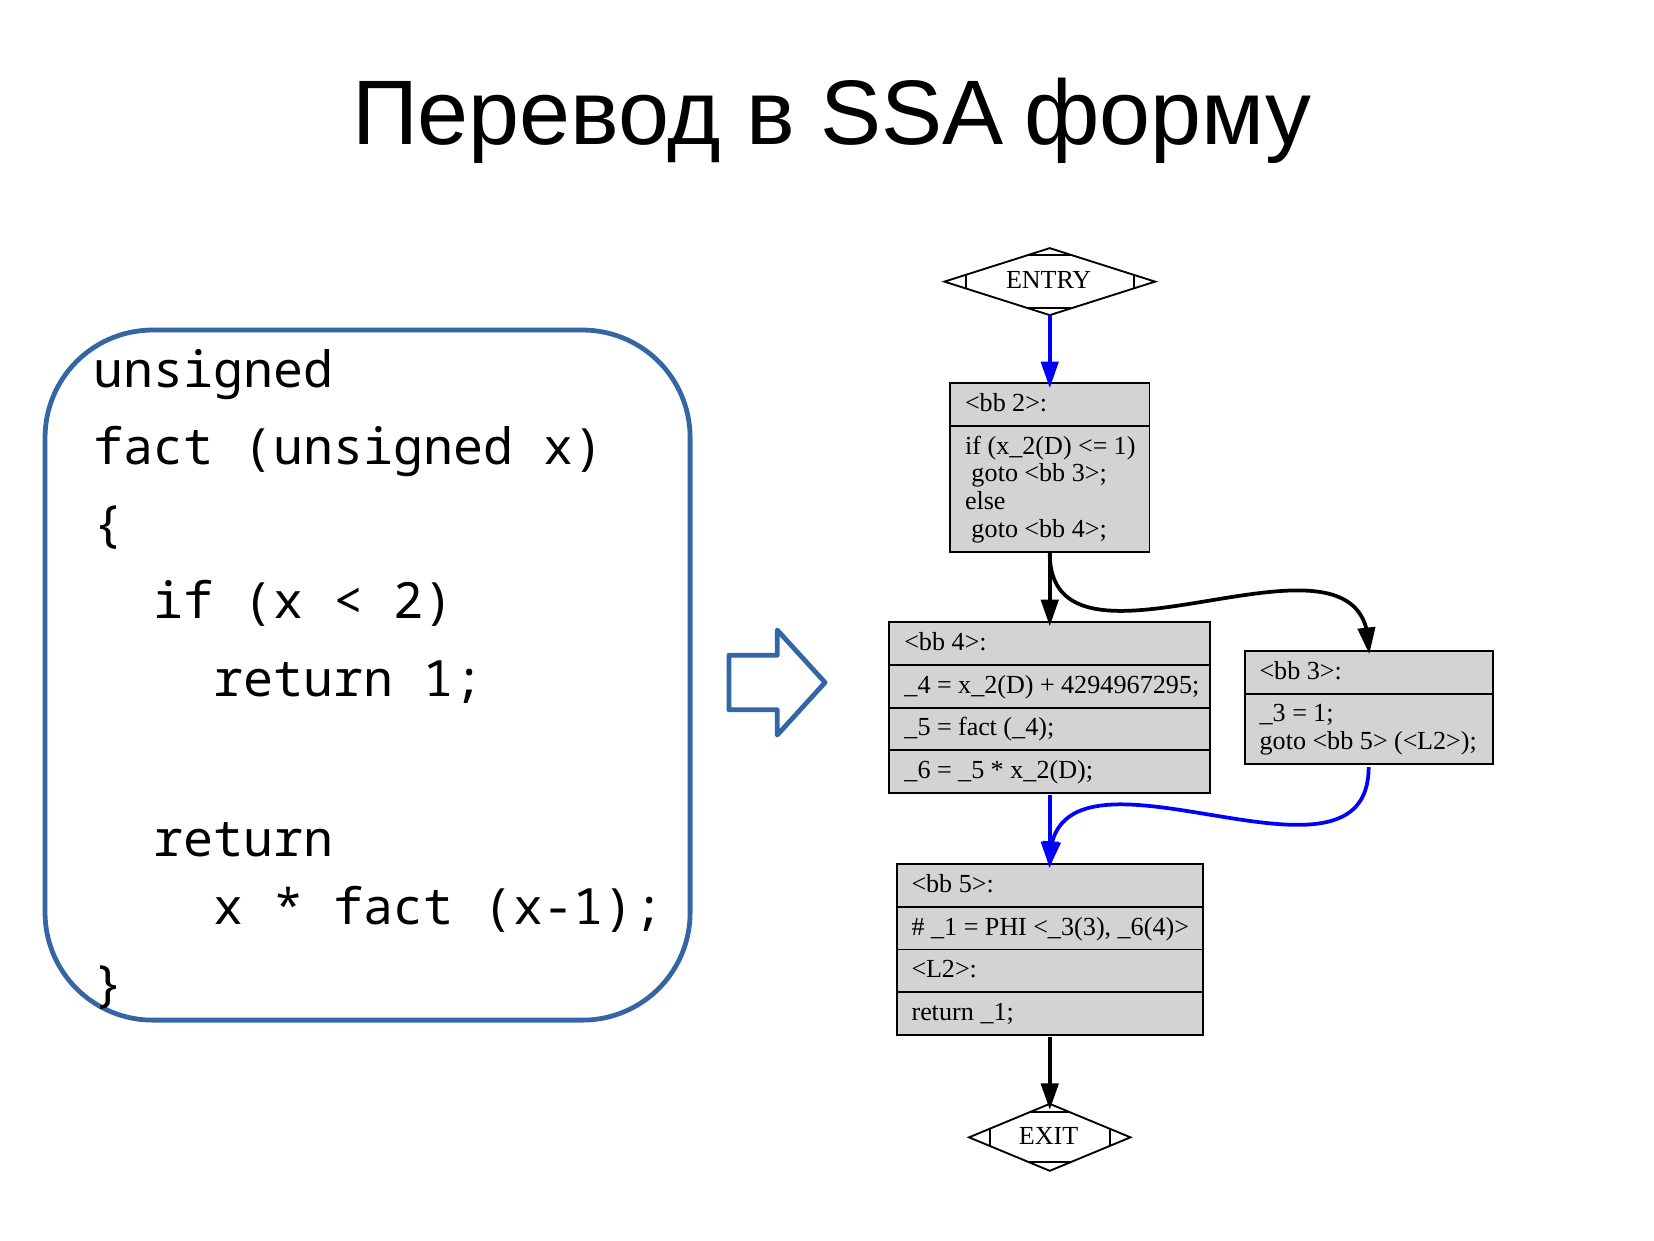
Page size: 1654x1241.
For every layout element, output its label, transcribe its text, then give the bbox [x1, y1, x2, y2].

text_box [728, 630, 826, 736]
title Перевод в SSA форму [30, 45, 1636, 181]
text_box unsigned fact (unsigned x) { if (x < 2) return 1; return x * fact (x-1); } [45, 330, 691, 1021]
picture [816, 240, 1501, 1179]
